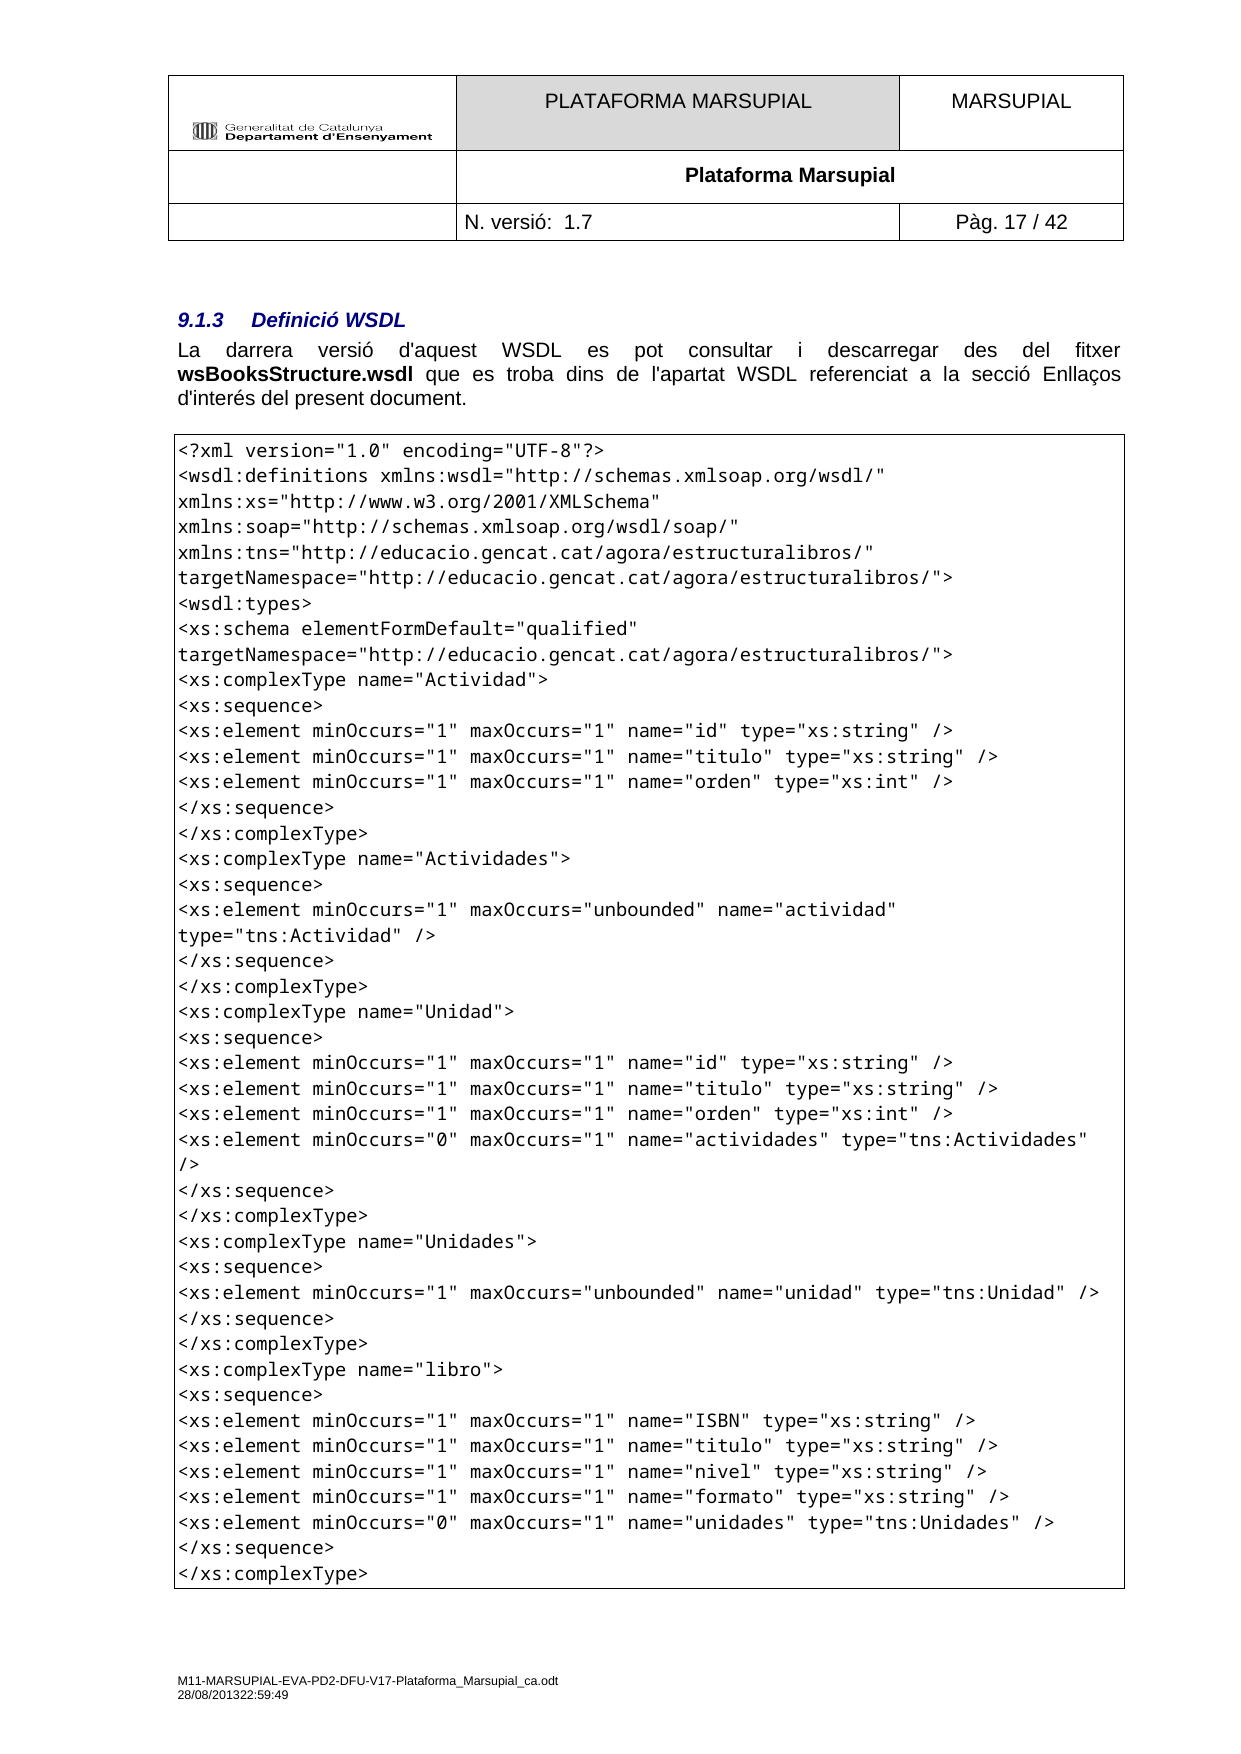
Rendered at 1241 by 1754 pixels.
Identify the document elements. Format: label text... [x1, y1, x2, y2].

text <xs:element minOccurs="1" maxOccurs="1" name="id" type="xs:string" /> [177, 1049, 1122, 1075]
text <xs:element minOccurs="1" maxOccurs="1" name="orden" type="xs:int" /> [177, 769, 1122, 794]
text </xs:sequence> [177, 794, 1122, 820]
text </xs:sequence> [177, 947, 1122, 973]
text <xs:element minOccurs="1" maxOccurs="1" name="titulo" type="xs:string" /> [177, 1432, 1122, 1458]
text <xs:element minOccurs="1" maxOccurs="1" name="titulo" type="xs:string" /> [177, 743, 1122, 769]
text <xs:complexType name="Unidad"> [177, 998, 1122, 1024]
text <xs:element minOccurs="1" maxOccurs="unbounded" name="unidad" type="tns:Unidad" /> [177, 1279, 1122, 1305]
text <xs:element minOccurs="1" maxOccurs="unbounded" name="actividad" type="tns:Actividad" /> [177, 896, 1122, 947]
text </xs:complexType> [175, 1557, 1124, 1588]
subtitle Definició WSDL [177, 308, 1122, 332]
text </xs:sequence> [177, 1305, 1122, 1330]
text </xs:complexType> [177, 820, 1122, 845]
text <xs:element minOccurs="1" maxOccurs="1" name="orden" type="xs:int" /> [177, 1101, 1122, 1126]
text </xs:complexType> [177, 973, 1122, 998]
text </xs:sequence> [177, 1177, 1122, 1203]
text La darrera versió d'aquest WSDL es pot consultar i descarregar des del fitxer wsBooksStructure.wsdl que es troba dins de l'apartat WSDL referenciat a la secció Enllaços d'interés del present document. [177, 338, 1122, 410]
text <xs:schema elementFormDefault="qualified" targetNamespace="http://educacio.gencat.cat/agora/estructuralibros/"> [177, 616, 1122, 667]
text <xs:complexType name="Unidades"> [177, 1228, 1122, 1254]
text </xs:complexType> [177, 1203, 1122, 1228]
text <xs:complexType name="libro"> [177, 1356, 1122, 1381]
text <xs:sequence> [177, 1024, 1122, 1049]
text <wsdl:definitions xmlns:wsdl="http://schemas.xmlsoap.org/wsdl/" xmlns:xs="http://www.w3.org/2001/XMLSchema" xmlns:soap="http://schemas.xmlsoap.org/wsdl/soap/" xmlns:tns="http://educacio.gencat.cat/agora/estructuralibros/" targetNamespace="http://educacio.gencat.cat/agora/estructuralibros/"> [177, 463, 1122, 590]
text <xs:complexType name="Actividad"> [177, 667, 1122, 692]
text <?xml version="1.0" encoding="UTF-8"?> [175, 435, 1124, 463]
text </xs:sequence> [177, 1534, 1122, 1557]
text <xs:sequence> [177, 692, 1122, 718]
text <wsdl:types> [177, 590, 1122, 616]
text <xs:element minOccurs="1" maxOccurs="1" name="ISBN" type="xs:string" /> [177, 1407, 1122, 1432]
text <xs:complexType name="Actividades"> [177, 845, 1122, 871]
text <xs:element minOccurs="0" maxOccurs="1" name="unidades" type="tns:Unidades" /> [177, 1509, 1122, 1534]
text <xs:element minOccurs="1" maxOccurs="1" name="nivel" type="xs:string" /> [177, 1458, 1122, 1483]
text <xs:element minOccurs="1" maxOccurs="1" name="formato" type="xs:string" /> [177, 1483, 1122, 1509]
text </xs:complexType> [177, 1330, 1122, 1356]
text <xs:element minOccurs="1" maxOccurs="1" name="titulo" type="xs:string" /> [177, 1075, 1122, 1101]
text <xs:sequence> [177, 1254, 1122, 1279]
text <xs:sequence> [177, 1381, 1122, 1407]
text <xs:element minOccurs="1" maxOccurs="1" name="id" type="xs:string" /> [177, 718, 1122, 743]
text <xs:sequence> [177, 871, 1122, 896]
text <xs:element minOccurs="0" maxOccurs="1" name="actividades" type="tns:Actividades" /> [177, 1126, 1122, 1177]
